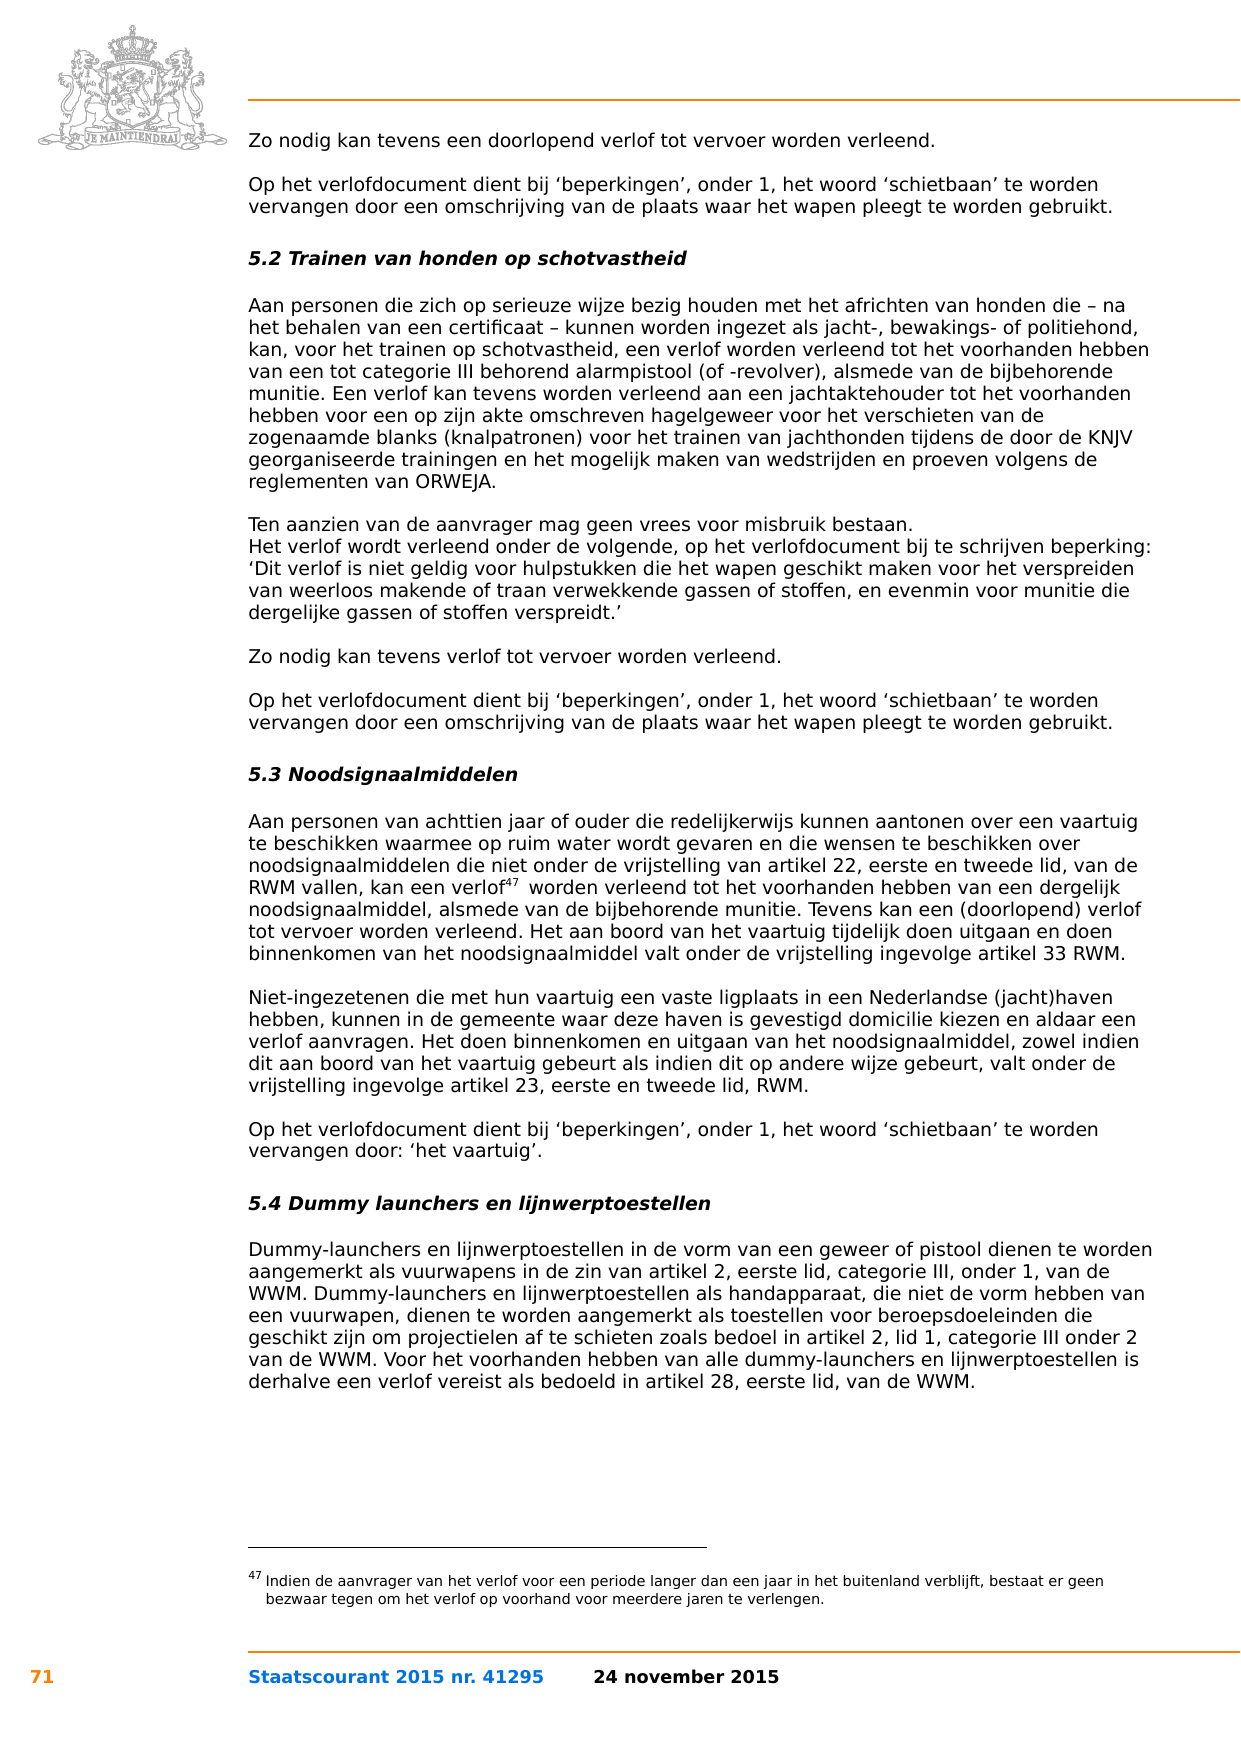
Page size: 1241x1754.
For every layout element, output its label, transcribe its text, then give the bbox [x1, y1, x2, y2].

subtitle 5.3 Noodsignaalmiddelen [248, 764, 1163, 786]
text Het verlof wordt verleend onder de volgende, op het verlofdocument bij te schrijven beperking: ‘Dit verlof is niet geldig voor hulpstukken die het wapen geschikt maken voor het verspreiden van weerloos makende of traan verwekkende gassen of stoffen, en evenmin voor munitie die dergelijke gassen of stoffen verspreidt.’ [248, 536, 1163, 624]
text Indien de aanvrager van het verlof voor een periode langer dan een jaar in het buitenland verblijft, bestaat er geen bezwaar tegen om het verlof op voorhand voor meerdere jaren te verlengen. [248, 1569, 1163, 1608]
text Aan personen die zich op serieuze wijze bezig houden met het africhten van honden die – na het behalen van een certificaat – kunnen worden ingezet als jacht-, bewakings- of politiehond, kan, voor het trainen op schotvastheid, een verlof worden verleend tot het voorhanden hebben van een tot categorie III behorend alarmpistool (of -revolver), alsmede van de bijbehorende munitie. Een verlof kan tevens worden verleend aan een jachtaktehouder tot het voorhanden hebben voor een op zijn akte omschreven hagelgeweer voor het verschieten van de zogenaamde blanks (knalpatronen) voor het trainen van jachthonden tijdens de door de KNJV georganiseerde trainingen en het mogelijk maken van wedstrijden en proeven volgens de reglementen van ORWEJA. [248, 295, 1163, 492]
picture [38, 25, 227, 150]
text Ten aanzien van de aanvrager mag geen vrees voor misbruik bestaan. [248, 514, 1163, 536]
text Zo nodig kan tevens een doorlopend verlof tot vervoer worden verleend. [248, 130, 1163, 152]
text Dummy-launchers en lijnwerptoestellen in de vorm van een geweer of pistool dienen te worden aangemerkt als vuurwapens in de zin van artikel 2, eerste lid, categorie III, onder 1, van de WWM. Dummy-launchers en lijnwerptoestellen als handapparaat, die niet de vorm hebben van een vuurwapen, dienen te worden aangemerkt als toestellen voor beroepsdoeleinden die geschikt zijn om projectielen af te schieten zoals bedoel in artikel 2, lid 1, categorie III onder 2 van de WWM. Voor het voorhanden hebben van alle dummy-launchers en lijnwerptoestellen is derhalve een verlof vereist als bedoeld in artikel 28, eerste lid, van de WWM. [248, 1239, 1163, 1393]
text Op het verlofdocument dient bij ‘beperkingen’, onder 1, het woord ‘schietbaan’ te worden vervangen door: ‘het vaartuig’. [248, 1118, 1163, 1162]
text Zo nodig kan tevens verlof tot vervoer worden verleend. [248, 646, 1163, 668]
text Op het verlofdocument dient bij ‘beperkingen’, onder 1, het woord ‘schietbaan’ te worden vervangen door een omschrijving van de plaats waar het wapen pleegt te worden gebruikt. [248, 690, 1163, 734]
text Aan personen van achttien jaar of ouder die redelijkerwijs kunnen aantonen over een vaartuig te beschikken waarmee op ruim water wordt gevaren en die wensen te beschikken over noodsignaalmiddelen die niet onder de vrijstelling van artikel 22, eerste en tweede lid, van de RWM vallen, kan een verlof worden verleend tot het voorhanden hebben van een dergelijk noodsignaalmiddel, alsmede van de bijbehorende munitie. Tevens kan een (doorlopend) verlof tot vervoer worden verleend. Het aan boord van het vaartuig tijdelijk doen uitgaan en doen binnenkomen van het noodsignaalmiddel valt onder de vrijstelling ingevolge artikel 33 RWM. [248, 811, 1163, 965]
text Niet-ingezetenen die met hun vaartuig een vaste ligplaats in een Nederlandse (jacht)haven hebben, kunnen in de gemeente waar deze haven is gevestigd domicilie kiezen en aldaar een verlof aanvragen. Het doen binnenkomen en uitgaan van het noodsignaalmiddel, zowel indien dit aan boord van het vaartuig gebeurt als indien dit op andere wijze gebeurt, valt onder de vrijstelling ingevolge artikel 23, eerste en tweede lid, RWM. [248, 987, 1163, 1097]
subtitle 5.2 Trainen van honden op schotvastheid [248, 248, 1163, 270]
text Op het verlofdocument dient bij ‘beperkingen’, onder 1, het woord ‘schietbaan’ te worden vervangen door een omschrijving van de plaats waar het wapen pleegt te worden gebruikt. [248, 174, 1163, 218]
subtitle 5.4 Dummy launchers en lijnwerptoestellen [248, 1192, 1163, 1214]
